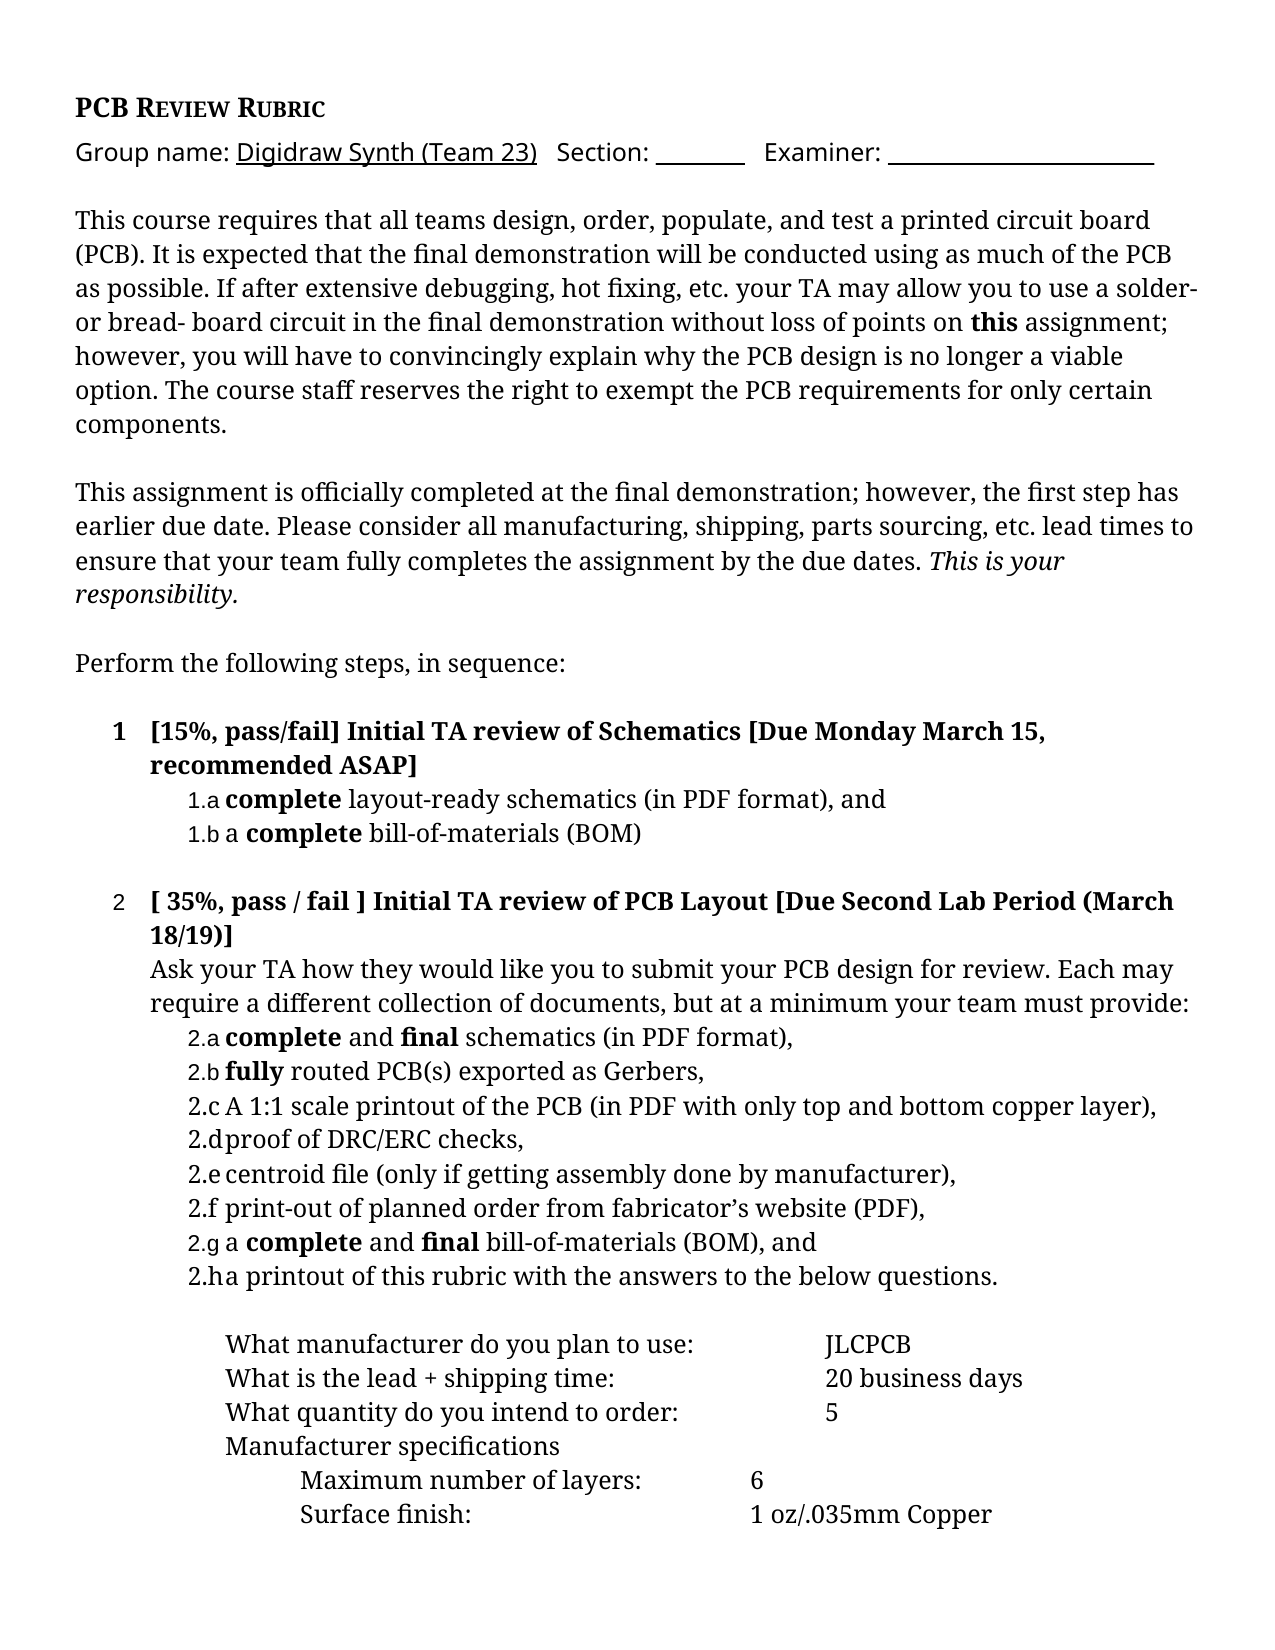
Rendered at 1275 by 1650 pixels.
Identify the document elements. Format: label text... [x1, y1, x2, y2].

text Maximum number of layers: 6 [225, 1463, 1200, 1497]
list A 1:1 scale printout of the PCB (in PDF with only top and bottom copper layer), [187, 1088, 1200, 1122]
list fully routed PCB(s) exported as Gerbers, [187, 1054, 1200, 1088]
text This assignment is officially completed at the final demonstration; however, the first step has earlier due date. Please consider all manufacturing, shipping, parts sourcing, etc. lead times to ensure that your team fully completes the assignment by the due dates. This is your responsibility. [75, 475, 1200, 611]
list proof of DRC/ERC checks, [187, 1122, 1200, 1156]
list centroid file (only if getting assembly done by manufacturer), [187, 1156, 1200, 1190]
list a complete and final bill-of-materials (BOM), and [187, 1224, 1200, 1258]
text Surface finish: 1 oz/.035mm Copper [225, 1497, 1200, 1531]
text What manufacturer do you plan to use: JLCPCB [225, 1327, 1200, 1361]
list a printout of this rubric with the answers to the below questions. [187, 1258, 1200, 1292]
text Perform the following steps, in sequence: [75, 645, 1200, 713]
list print-out of planned order from fabricator’s website (PDF), [187, 1190, 1200, 1224]
text This course requires that all teams design, order, populate, and test a printed circuit board (PCB). It is expected that the final demonstration will be conducted using as much of the PCB as possible. If after extensive debugging, hot fixing, etc. your TA may allow you to use a solder- or bread- board circuit in the final demonstration without loss of points on this assignment; however, you will have to convincingly explain why the PCB design is no longer a viable option. The course staff reserves the right to exempt the PCB requirements for only certain components. [75, 202, 1200, 441]
list [ 35%, pass / fail ] Initial TA review of PCB Layout [Due Second Lab Period (March 18/19)] Ask your TA how they would like you to submit your PCB design for review. Each may require a different collection of documents, but at a minimum your team must provide: [112, 884, 1200, 1020]
list a complete bill-of-materials (BOM) [187, 816, 1200, 850]
text What quantity do you intend to order: 5 Manufacturer specifications [225, 1395, 1200, 1463]
text What is the lead + shipping time: 20 business days [225, 1361, 1200, 1395]
list complete and final schematics (in PDF format), [187, 1020, 1200, 1054]
list complete layout-ready schematics (in PDF format), and [187, 782, 1200, 816]
list [15%, pass/fail] Initial TA review of Schematics [Due Monday March 15, recommended ASAP] [112, 713, 1200, 782]
